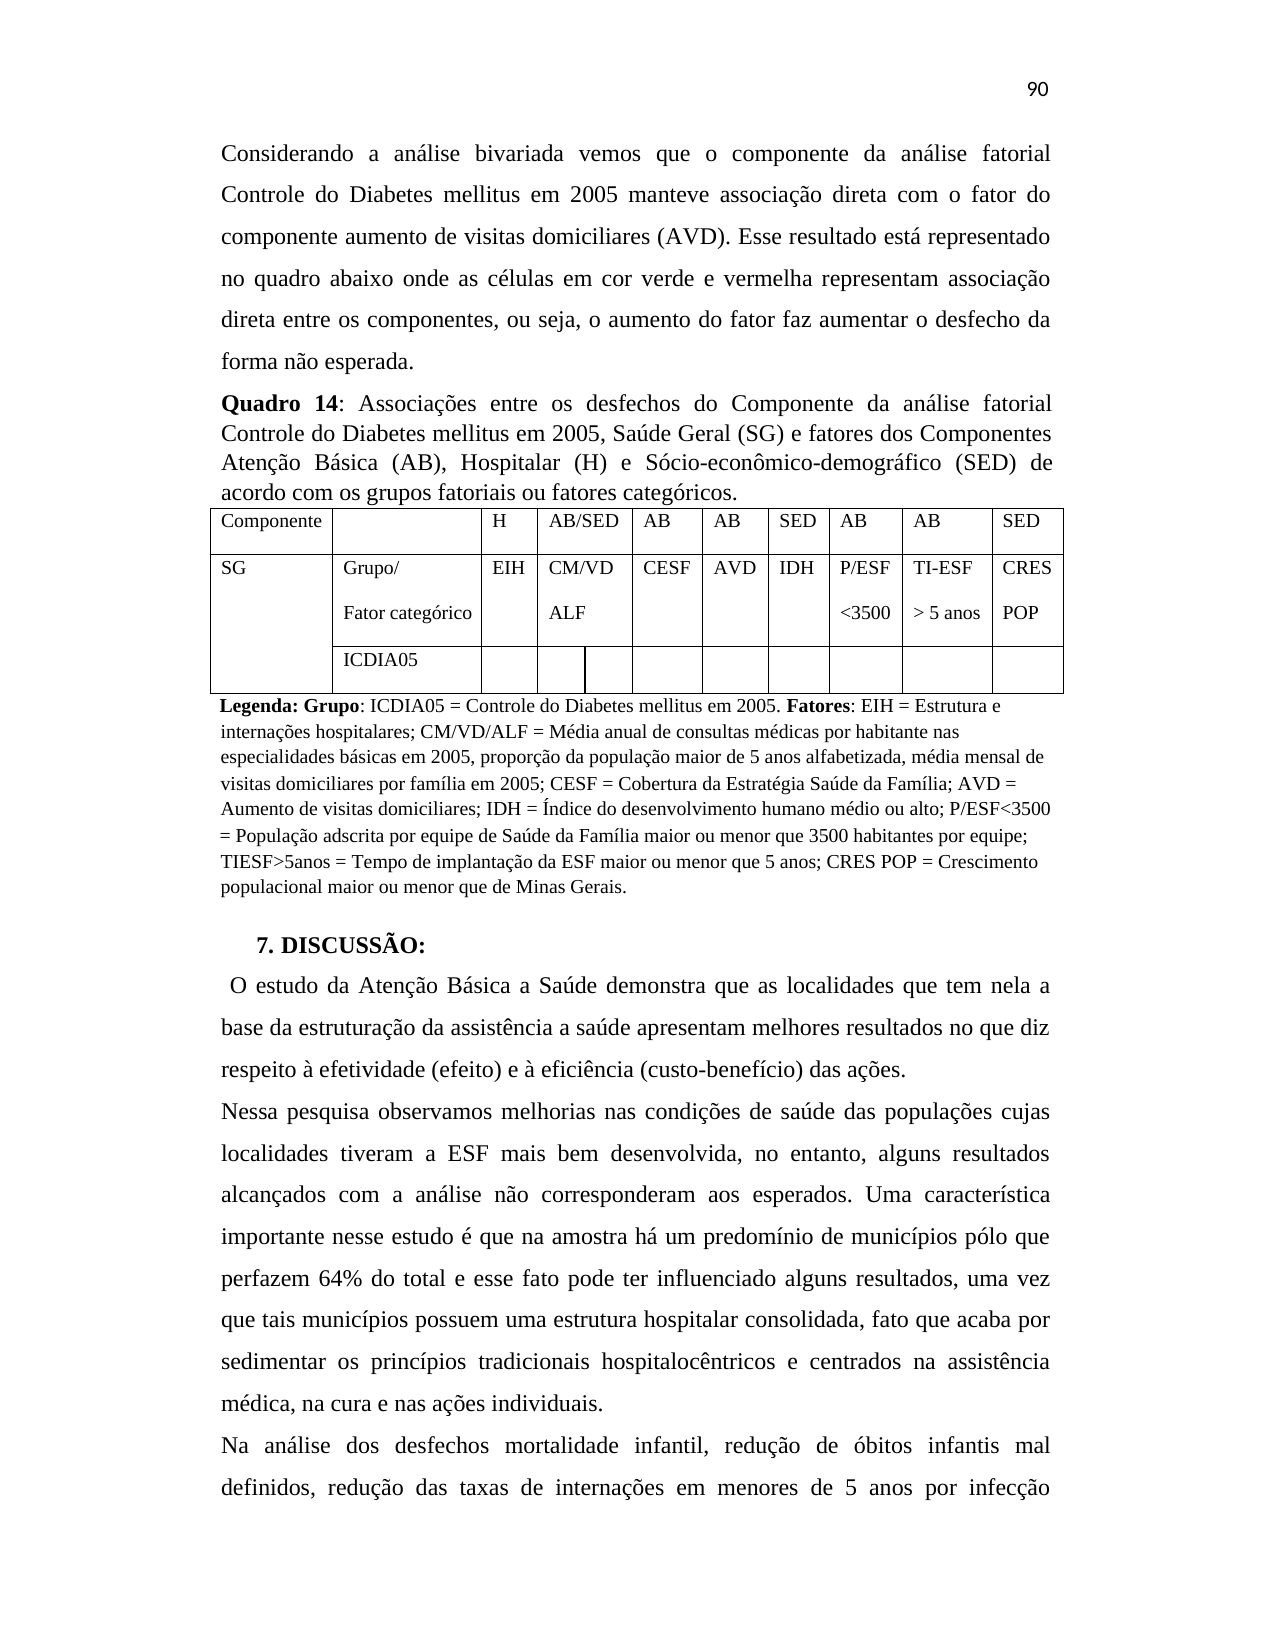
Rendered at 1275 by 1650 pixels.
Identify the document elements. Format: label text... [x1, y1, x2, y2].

table_header SED [769, 509, 829, 554]
table_cell CESF [633, 555, 702, 646]
text Legenda: Grupo: ICDIA05 = Controle do Diabetes mellitus em 2005. Fatores: EIH = Estrutura e internações hospitalares; CM/VD/ALF = Média anual de consultas médicas por habitante nas especialidades básicas em 2005, proporção da população maior de 5 anos alfabetizada, média mensal de visitas domiciliares por família em 2005; CESF = Cobertura da Estratégia Saúde da Família; AVD = Aumento de visitas domiciliares; IDH = Índice do desenvolvimento humano médio ou alto; P/ESF<3500 [219, 694, 1056, 820]
text O estudo da Atenção Básica a Saúde demonstra que as localidades que tem nela a base da estruturação da assistência a saúde apresentam melhores resultados no que diz respeito à efetividade (efeito) e à eficiência (custo-benefício) das ações. [221, 972, 1052, 1082]
table_cell IDH [769, 555, 829, 646]
table_header AB [903, 509, 992, 554]
table_header SED [993, 509, 1063, 554]
table_cell P/ESF <3500 [830, 555, 902, 646]
text 7. DISCUSSÃO: [256, 931, 1109, 959]
table_cell EIH [482, 555, 537, 646]
text Quadro 14: Associações entre os desfechos do Componente da análise fatorial Controle do Diabetes mellitus em 2005, Saúde Geral (SG) e fatores dos Componentes Atenção Básica (AB), Hospitalar (H) e Sócio-econômico-demográfico (SED) de acordo com os grupos fatoriais ou fatores categóricos. [221, 389, 1054, 505]
table_cell Grupo/ Fator categórico [333, 555, 481, 646]
table_cell [703, 647, 768, 693]
table_cell CM/VD ALF [538, 555, 632, 646]
table_header AB/SED [538, 509, 632, 554]
table_cell ICDIA05 [333, 647, 481, 693]
table_header AB [830, 509, 902, 554]
table_cell [633, 647, 702, 693]
table_cell CRES POP [993, 555, 1063, 646]
table_header AB [633, 509, 702, 554]
table_cell [993, 647, 1063, 693]
text = População adscrita por equipe de Saúde da Família maior ou menor que 3500 habitantes por equipe; TIESF>5anos = Tempo de implantação da ESF maior ou menor que 5 anos; CRES POP = Crescimento populacional maior ou menor que de Minas Gerais. [219, 824, 1056, 898]
table_cell TI-ESF > 5 anos [903, 555, 992, 646]
table_cell [769, 647, 829, 693]
table_header Componente [211, 509, 332, 554]
table_cell [586, 647, 632, 693]
text Nessa pesquisa observamos melhorias nas condições de saúde das populações cujas localidades tiveram a ESF mais bem desenvolvida, no entanto, alguns resultados alcançados com a análise não corresponderam aos esperados. Uma característica importante nesse estudo é que na amostra há um predomínio de municípios pólo que perfazem 64% do total e esse fato pode ter influenciado alguns resultados, uma vez que tais municípios possuem uma estrutura hospitalar consolidada, fato que acaba por sedimentar os princípios tradicionais hospitalocêntricos e centrados na assistência médica, na cura e nas ações individuais. [221, 1097, 1052, 1416]
table_cell [830, 647, 902, 693]
text Na análise dos desfechos mortalidade infantil, redução de óbitos infantis mal definidos, redução das taxas de internações em menores de 5 anos por infecção [221, 1431, 1052, 1500]
text Considerando a análise bivariada vemos que o componente da análise fatorial Controle do Diabetes mellitus em 2005 manteve associação direta com o fator do componente aumento de visitas domiciliares (AVD). Esse resultado está representado no quadro abaixo onde as células em cor verde e vermelha representam associação direta entre os componentes, ou seja, o aumento do fator faz aumentar o desfecho da forma não esperada. [221, 139, 1052, 375]
table_cell AVD [703, 555, 768, 646]
table_header [333, 509, 481, 554]
table_cell [903, 647, 992, 693]
table_cell SG [211, 555, 332, 693]
table_cell [538, 647, 584, 693]
table_header AB [703, 509, 768, 554]
table_cell [482, 647, 537, 693]
table_header H [482, 509, 537, 554]
